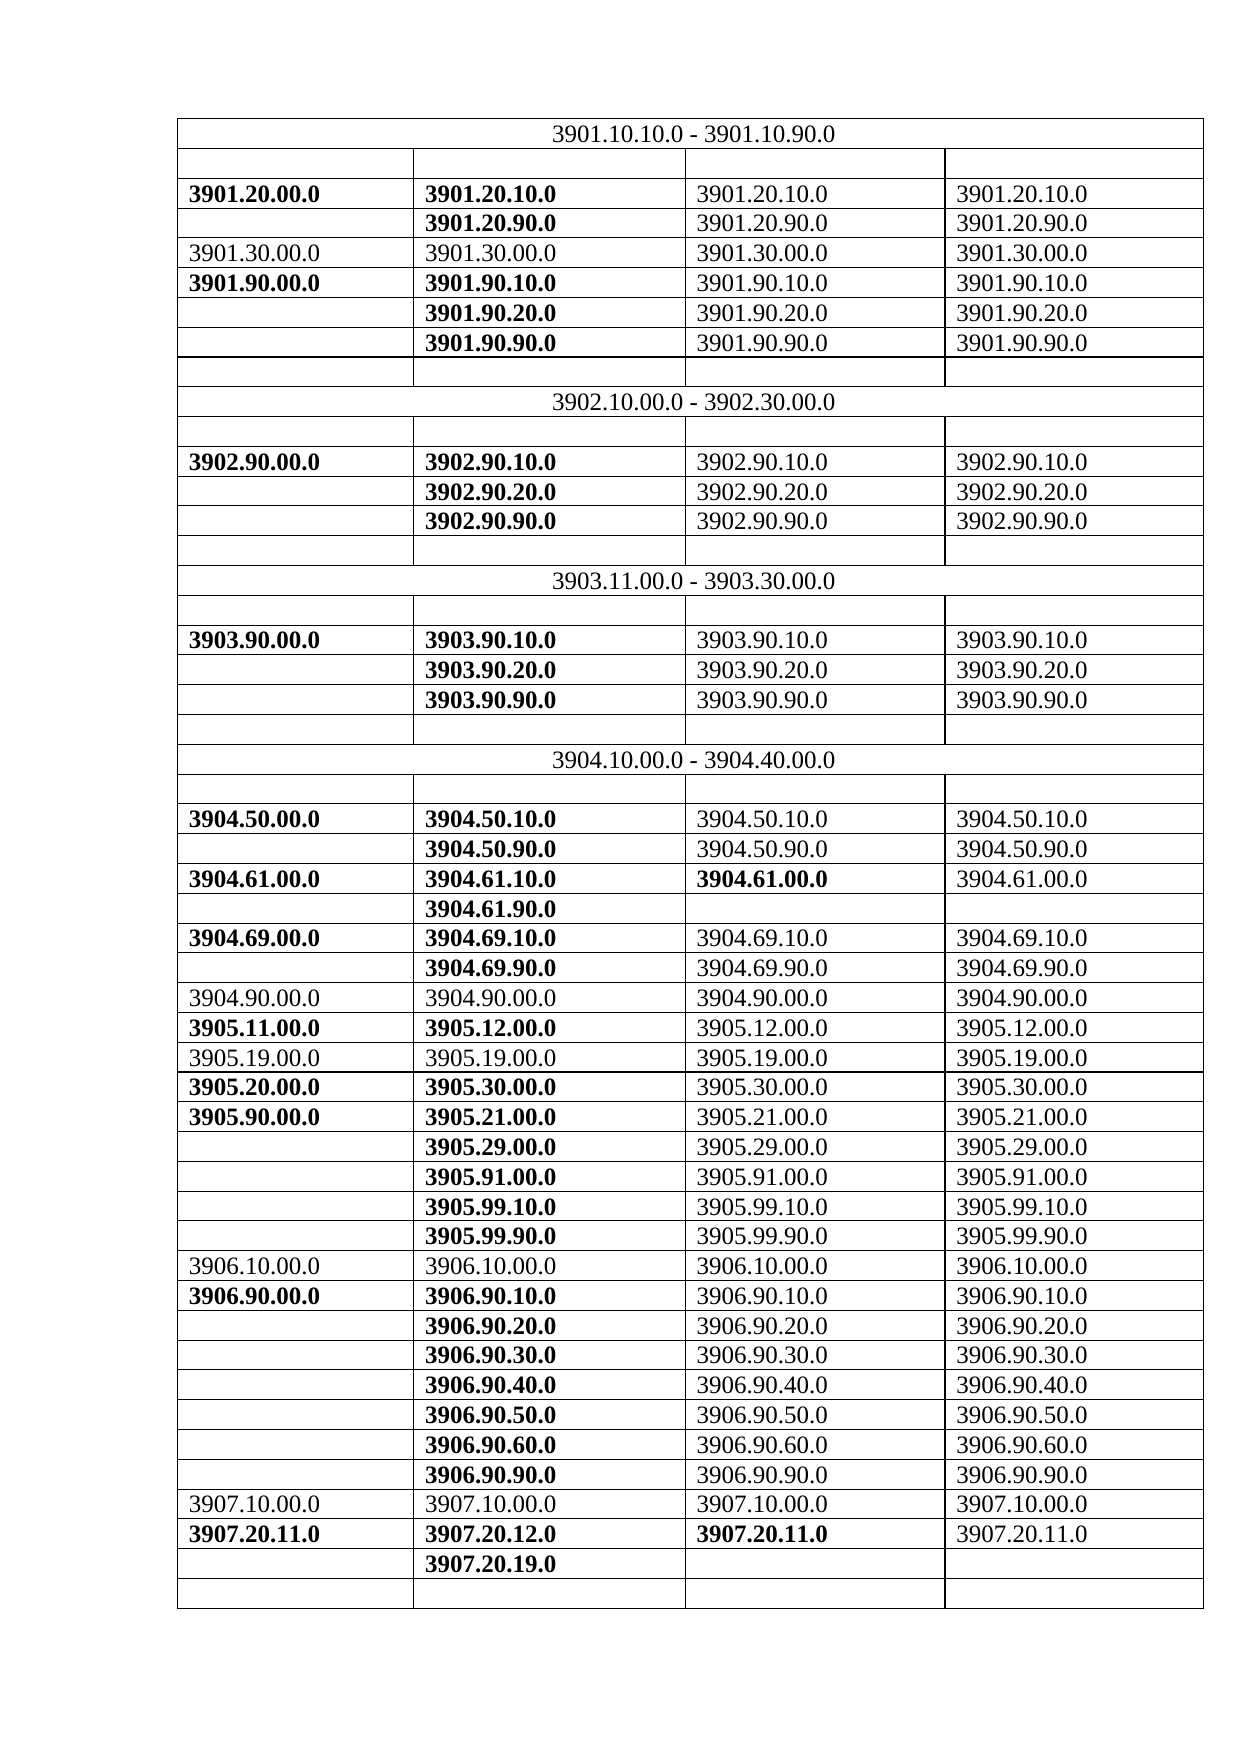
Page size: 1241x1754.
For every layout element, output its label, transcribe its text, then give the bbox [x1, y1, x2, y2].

table_cell 3905.12.00.0 [946, 1013, 1203, 1042]
table_cell 3901.30.00.0 [686, 238, 944, 267]
table_cell [178, 149, 413, 178]
table_cell [686, 358, 944, 386]
table_cell 3907.20.11.0 [178, 1519, 413, 1548]
table_cell [178, 298, 413, 327]
table_cell 3905.99.10.0 [946, 1192, 1203, 1220]
table_cell 3901.90.00.0 [178, 268, 413, 297]
table_cell 3907.20.11.0 [686, 1519, 944, 1548]
table_cell 3905.29.00.0 [414, 1132, 685, 1161]
table_cell 3904.90.00.0 [178, 983, 413, 1012]
table_cell 3905.19.00.0 [178, 1043, 413, 1071]
table_cell [178, 536, 413, 565]
table_cell 3903.90.20.0 [414, 655, 685, 684]
table_cell [686, 536, 944, 565]
table_cell 3904.90.00.0 [946, 983, 1203, 1012]
table_cell 3901.10.10.0 - 3901.10.90.0 [178, 119, 1203, 148]
table_cell 3904.69.90.0 [946, 953, 1203, 982]
table_cell 3906.90.30.0 [686, 1341, 944, 1369]
table_cell 3905.21.00.0 [946, 1102, 1203, 1131]
table_cell [946, 1549, 1203, 1578]
table_cell [414, 596, 685, 624]
table_cell 3905.91.00.0 [414, 1162, 685, 1191]
table_cell [946, 596, 1203, 624]
table_cell [686, 417, 944, 446]
table_cell [946, 1579, 1203, 1608]
table_cell [414, 775, 685, 803]
table_cell 3907.20.11.0 [946, 1519, 1203, 1548]
table_cell 3907.20.12.0 [414, 1519, 685, 1548]
table_cell 3901.30.00.0 [178, 238, 413, 267]
table_cell 3903.90.20.0 [946, 655, 1203, 684]
table_cell 3905.30.00.0 [686, 1073, 944, 1101]
table_cell 3901.90.20.0 [946, 298, 1203, 327]
table_cell [178, 1311, 413, 1339]
table_cell [178, 715, 413, 744]
table_cell [946, 417, 1203, 446]
table_cell 3904.50.10.0 [414, 804, 685, 833]
table_cell 3903.90.10.0 [414, 626, 685, 654]
table_cell 3907.10.00.0 [178, 1490, 413, 1518]
table_cell 3906.10.00.0 [686, 1251, 944, 1280]
table_cell 3905.12.00.0 [414, 1013, 685, 1042]
table_cell 3907.10.00.0 [946, 1490, 1203, 1518]
table_cell [178, 834, 413, 863]
table_cell 3906.90.30.0 [946, 1341, 1203, 1369]
table_cell 3904.69.90.0 [414, 953, 685, 982]
table_cell 3904.50.90.0 [414, 834, 685, 863]
table_cell [178, 1549, 413, 1578]
table_cell 3903.90.90.0 [946, 685, 1203, 714]
table_cell 3902.90.20.0 [946, 477, 1203, 505]
table_cell 3905.99.10.0 [414, 1192, 685, 1220]
table_cell 3904.69.10.0 [686, 924, 944, 952]
table_cell 3903.90.00.0 [178, 626, 413, 654]
table_cell 3904.61.00.0 [178, 864, 413, 893]
table_cell 3901.90.90.0 [686, 328, 944, 356]
table_cell 3906.90.90.0 [686, 1460, 944, 1488]
table_cell 3901.30.00.0 [946, 238, 1203, 267]
table_cell 3904.50.10.0 [686, 804, 944, 833]
table_cell 3905.30.00.0 [414, 1073, 685, 1101]
table_cell 3902.90.10.0 [946, 447, 1203, 476]
table_cell [178, 506, 413, 535]
table_cell [686, 1549, 944, 1578]
table_cell 3904.90.00.0 [686, 983, 944, 1012]
table_cell 3906.90.40.0 [946, 1370, 1203, 1399]
table_cell [178, 1162, 413, 1191]
table_cell [686, 149, 944, 178]
table_cell [946, 894, 1203, 922]
table_cell 3905.29.00.0 [946, 1132, 1203, 1161]
table_cell [178, 1460, 413, 1488]
table_cell [686, 715, 944, 744]
table_cell 3902.90.90.0 [946, 506, 1203, 535]
table_cell 3904.69.10.0 [946, 924, 1203, 952]
table_cell [178, 328, 413, 356]
table_cell 3901.20.90.0 [414, 209, 685, 237]
table_cell 3907.10.00.0 [414, 1490, 685, 1518]
table_cell 3905.21.00.0 [414, 1102, 685, 1131]
table_cell 3907.20.19.0 [414, 1549, 685, 1578]
table_cell 3902.90.90.0 [414, 506, 685, 535]
table_cell 3904.50.10.0 [946, 804, 1203, 833]
table_cell 3901.20.00.0 [178, 179, 413, 207]
table_cell [414, 715, 685, 744]
table_cell [414, 417, 685, 446]
table_cell 3903.90.90.0 [414, 685, 685, 714]
table_cell 3906.90.60.0 [414, 1430, 685, 1459]
table_cell 3902.90.10.0 [686, 447, 944, 476]
table_cell 3901.20.90.0 [946, 209, 1203, 237]
table_cell 3905.19.00.0 [414, 1043, 685, 1071]
table_cell 3904.69.10.0 [414, 924, 685, 952]
table_cell [686, 775, 944, 803]
table_cell 3905.19.00.0 [946, 1043, 1203, 1071]
table_cell 3905.21.00.0 [686, 1102, 944, 1131]
table_cell [178, 1579, 413, 1608]
table_cell 3905.20.00.0 [178, 1073, 413, 1101]
table_cell [178, 417, 413, 446]
table_cell 3905.29.00.0 [686, 1132, 944, 1161]
table_cell [686, 894, 944, 922]
table_cell 3906.90.10.0 [414, 1281, 685, 1310]
table_cell 3906.90.10.0 [686, 1281, 944, 1310]
table_cell 3906.90.50.0 [946, 1400, 1203, 1429]
table_cell [178, 1132, 413, 1161]
table_cell [178, 209, 413, 237]
table_cell 3906.90.60.0 [686, 1430, 944, 1459]
table_cell 3902.90.20.0 [686, 477, 944, 505]
table_cell [178, 1430, 413, 1459]
table_cell [946, 358, 1203, 386]
table_cell 3905.19.00.0 [686, 1043, 944, 1071]
table_cell [178, 1192, 413, 1220]
table_cell 3906.90.40.0 [414, 1370, 685, 1399]
table_cell 3901.30.00.0 [414, 238, 685, 267]
table_cell 3906.90.30.0 [414, 1341, 685, 1369]
table_cell [178, 953, 413, 982]
table_cell [178, 655, 413, 684]
table_cell 3906.10.00.0 [414, 1251, 685, 1280]
table_cell 3901.90.10.0 [686, 268, 944, 297]
table_cell 3906.10.00.0 [946, 1251, 1203, 1280]
table_cell [178, 596, 413, 624]
table_cell 3905.12.00.0 [686, 1013, 944, 1042]
table_cell 3901.20.10.0 [946, 179, 1203, 207]
table_cell [414, 358, 685, 386]
table_cell 3901.20.10.0 [686, 179, 944, 207]
table_cell 3904.10.00.0 - 3904.40.00.0 [178, 745, 1203, 773]
table_cell 3901.90.20.0 [414, 298, 685, 327]
table_cell 3906.90.20.0 [414, 1311, 685, 1339]
table_cell 3905.99.10.0 [686, 1192, 944, 1220]
table_cell 3906.90.90.0 [946, 1460, 1203, 1488]
table_cell 3901.90.10.0 [414, 268, 685, 297]
table_cell [946, 149, 1203, 178]
table_cell 3905.99.90.0 [414, 1221, 685, 1250]
table_cell 3902.90.20.0 [414, 477, 685, 505]
table_cell 3901.20.90.0 [686, 209, 944, 237]
table_cell 3906.90.20.0 [686, 1311, 944, 1339]
table_cell 3902.90.90.0 [686, 506, 944, 535]
table_cell [178, 358, 413, 386]
table_cell 3902.90.00.0 [178, 447, 413, 476]
table_cell [686, 596, 944, 624]
table_cell 3907.10.00.0 [686, 1490, 944, 1518]
table_cell 3905.90.00.0 [178, 1102, 413, 1131]
table_cell 3902.10.00.0 - 3902.30.00.0 [178, 387, 1203, 416]
table_cell 3903.90.90.0 [686, 685, 944, 714]
table_cell [178, 1341, 413, 1369]
table_cell [178, 1221, 413, 1250]
table_cell [178, 477, 413, 505]
table_cell 3902.90.10.0 [414, 447, 685, 476]
table_cell 3901.90.90.0 [946, 328, 1203, 356]
table_cell 3903.90.20.0 [686, 655, 944, 684]
table_cell [414, 1579, 685, 1608]
table_cell 3904.61.90.0 [414, 894, 685, 922]
table_cell 3901.20.10.0 [414, 179, 685, 207]
table_cell 3906.10.00.0 [178, 1251, 413, 1280]
table_cell 3904.69.00.0 [178, 924, 413, 952]
table_cell 3903.11.00.0 - 3903.30.00.0 [178, 566, 1203, 595]
table_cell 3904.61.00.0 [946, 864, 1203, 893]
table_cell 3905.11.00.0 [178, 1013, 413, 1042]
table_cell 3906.90.40.0 [686, 1370, 944, 1399]
table_cell [178, 685, 413, 714]
table_cell 3901.90.20.0 [686, 298, 944, 327]
table_cell [178, 1400, 413, 1429]
table_cell [946, 536, 1203, 565]
table_cell 3906.90.10.0 [946, 1281, 1203, 1310]
table_cell 3905.91.00.0 [686, 1162, 944, 1191]
table_cell 3906.90.50.0 [414, 1400, 685, 1429]
table_cell 3904.50.90.0 [946, 834, 1203, 863]
table_cell 3906.90.00.0 [178, 1281, 413, 1310]
table_cell 3901.90.10.0 [946, 268, 1203, 297]
table_cell 3905.99.90.0 [686, 1221, 944, 1250]
table_cell [686, 1579, 944, 1608]
table_cell 3904.69.90.0 [686, 953, 944, 982]
table_cell 3904.61.10.0 [414, 864, 685, 893]
table_cell [178, 1370, 413, 1399]
table_cell 3905.99.90.0 [946, 1221, 1203, 1250]
table_cell [414, 536, 685, 565]
table_cell 3906.90.20.0 [946, 1311, 1203, 1339]
table_cell 3904.61.00.0 [686, 864, 944, 893]
table_cell 3906.90.50.0 [686, 1400, 944, 1429]
table_cell [178, 894, 413, 922]
table_cell 3903.90.10.0 [686, 626, 944, 654]
table_cell [414, 149, 685, 178]
table_cell 3906.90.90.0 [414, 1460, 685, 1488]
table_cell 3906.90.60.0 [946, 1430, 1203, 1459]
table_cell 3903.90.10.0 [946, 626, 1203, 654]
table_cell [178, 775, 413, 803]
table_cell 3904.90.00.0 [414, 983, 685, 1012]
table_cell 3905.91.00.0 [946, 1162, 1203, 1191]
table_cell 3904.50.00.0 [178, 804, 413, 833]
table_cell 3904.50.90.0 [686, 834, 944, 863]
table_cell [946, 775, 1203, 803]
table_cell 3901.90.90.0 [414, 328, 685, 356]
table_cell [946, 715, 1203, 744]
table_cell 3905.30.00.0 [946, 1073, 1203, 1101]
